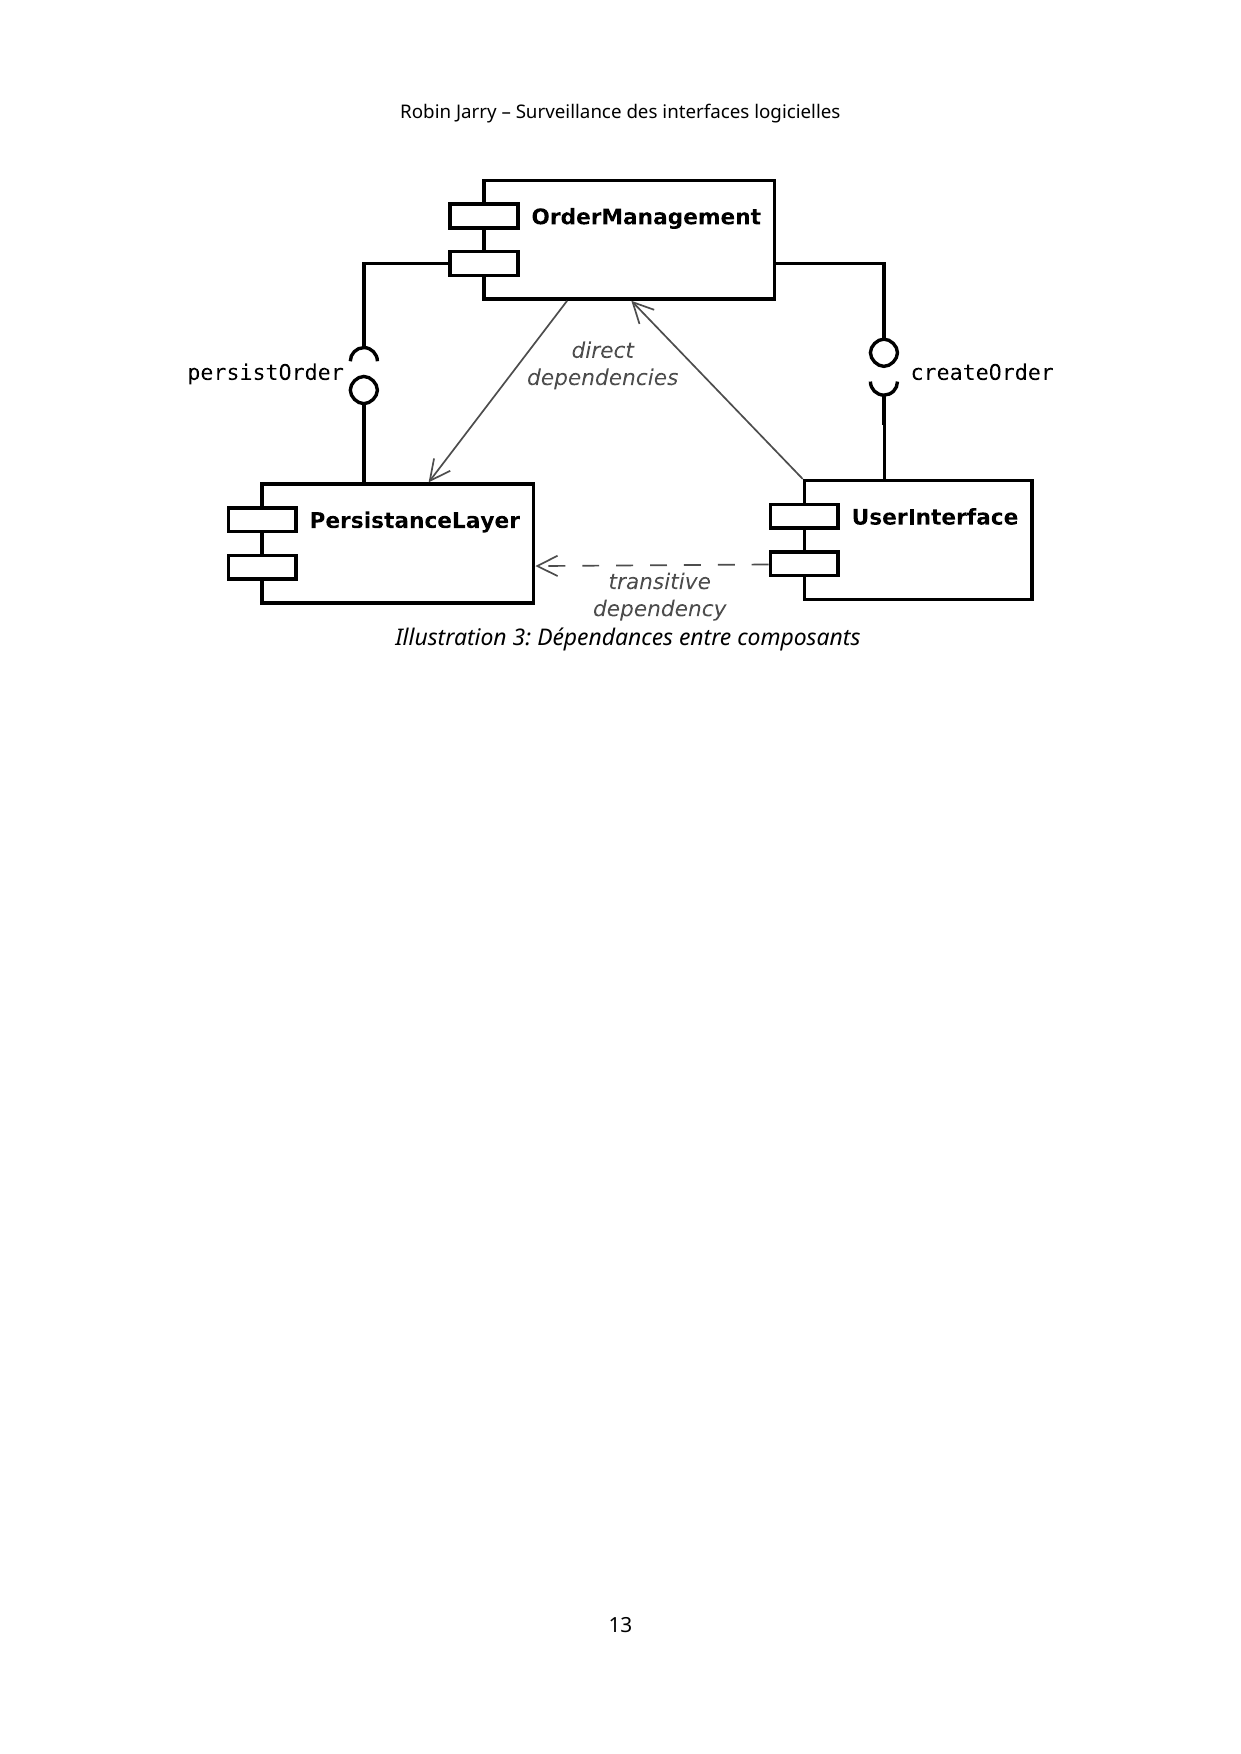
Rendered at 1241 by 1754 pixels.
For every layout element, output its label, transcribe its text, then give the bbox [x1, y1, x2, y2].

text Illustration 3: Dépendances entre composants [196, 199, 1062, 652]
